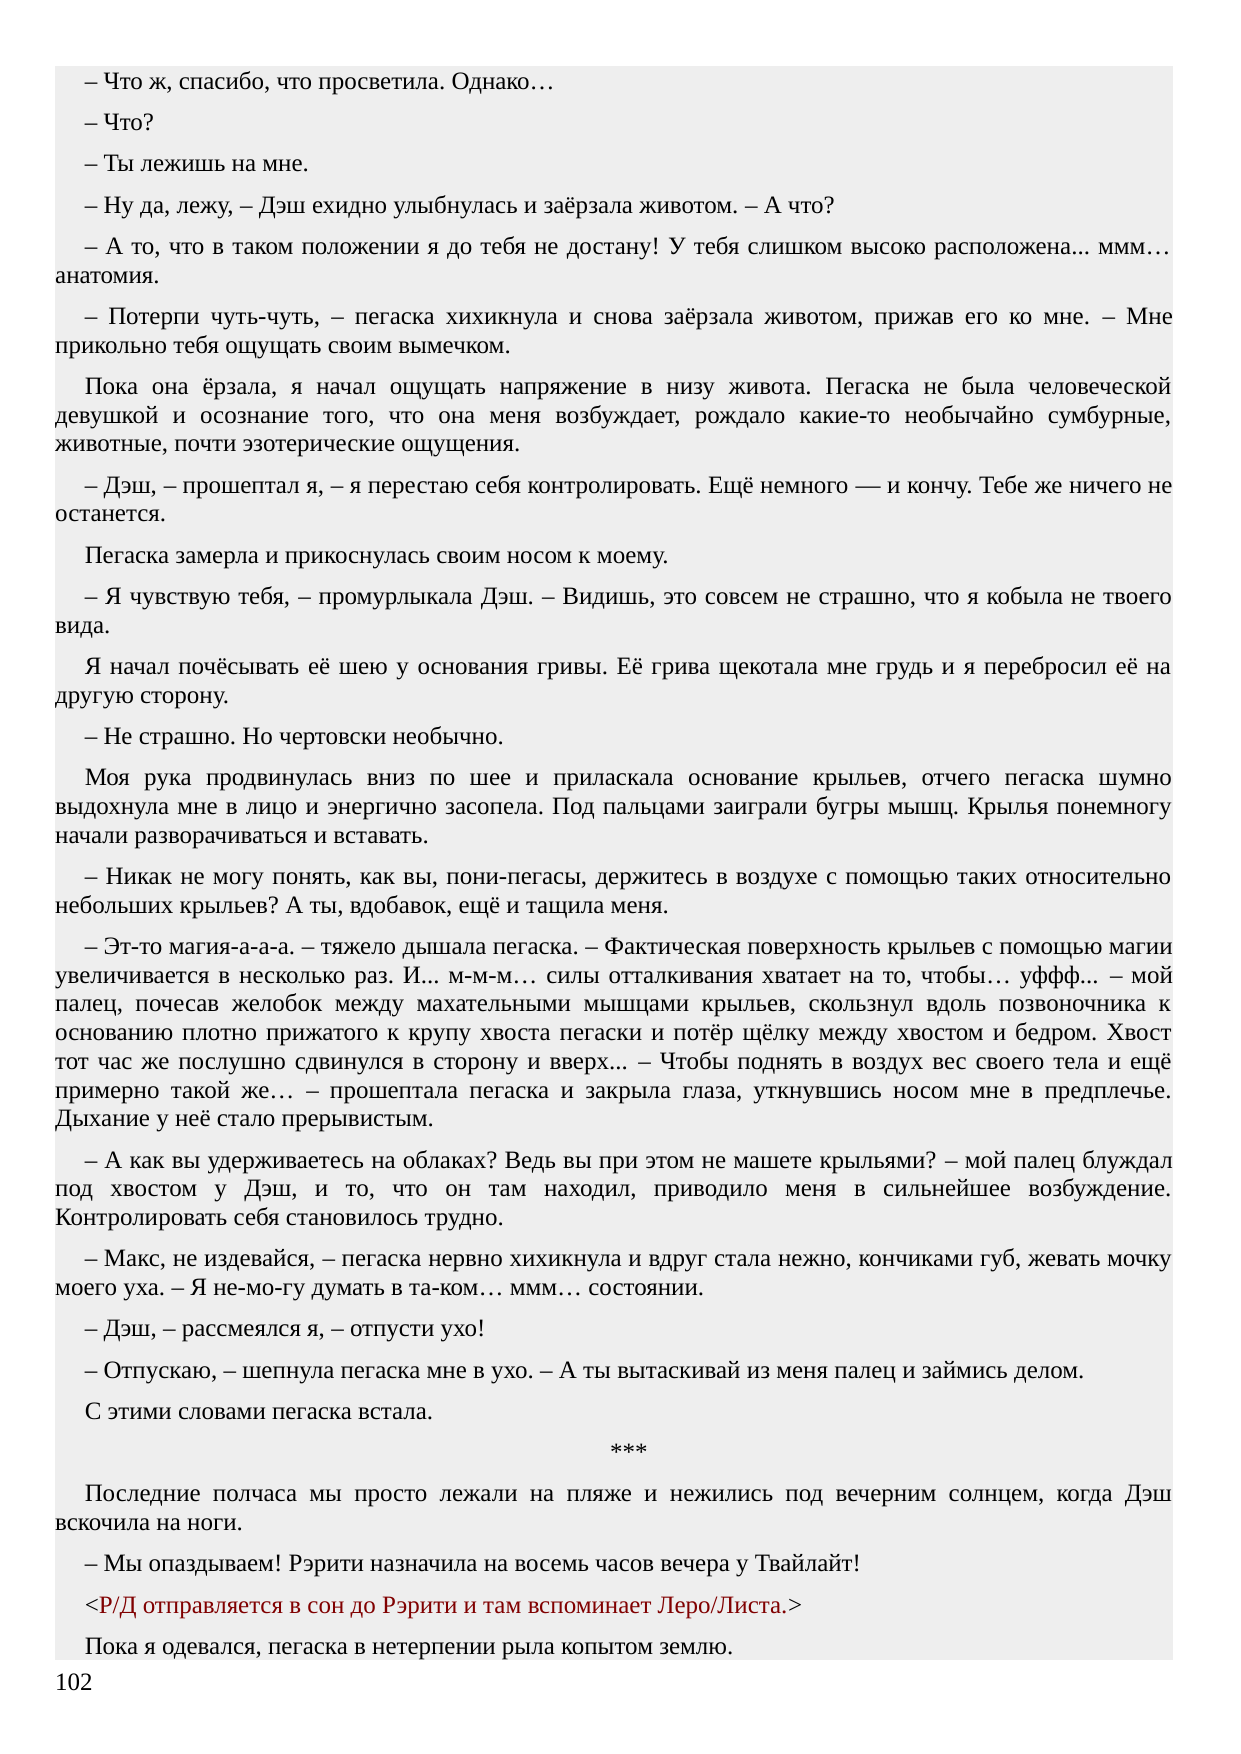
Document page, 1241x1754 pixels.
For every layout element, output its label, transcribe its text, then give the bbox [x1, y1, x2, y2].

text – А как вы удерживаетесь на облаках? Ведь вы при этом не машете крыльями? – мой палец блуждал под хвостом у Дэш, и то, что он там находил, приводило меня в сильнейшее возбуждение. Контролировать себя становилось трудно. [55, 1145, 1173, 1231]
text С этими словами пегаска встала. [55, 1396, 1173, 1425]
text – Отпускаю, – шепнула пегаска мне в ухо. – А ты вытаскивай из меня палец и займись делом. [55, 1355, 1173, 1383]
text <Р/Д отправляется в сон до Рэрити и там вспоминает Леро/Листа.> [55, 1590, 1173, 1618]
text Я начал почёсывать её шею у основания гривы. Её грива щекотала мне грудь и я перебросил её на другую сторону. [55, 651, 1173, 708]
text – Мы опаздываем! Рэрити назначила на восемь часов вечера у Твайлайт! [55, 1548, 1173, 1577]
text – Я чувствую тебя, – промурлыкала Дэш. – Видишь, это совсем не страшно, что я кобыла не твоего вида. [55, 581, 1173, 638]
text Пока я одевался, пегаска в нетерпении рыла копытом землю. [55, 1631, 1173, 1660]
text – А то, что в таком положении я до тебя не достану! У тебя слишком высоко расположена... ммм… анатомия. [55, 231, 1173, 288]
text Пегаска замерла и прикоснулась своим носом к моему. [55, 540, 1173, 568]
text Последние полчаса мы просто лежали на пляже и нежились под вечерним солнцем, когда Дэш вскочила на ноги. [55, 1478, 1173, 1536]
text – Дэш, – прошептал я, – я перестаю себя контролировать. Ещё немного — и кончу. Тебе же ничего не останется. [55, 470, 1173, 527]
text *** [55, 1437, 1173, 1466]
text Пока она ёрзала, я начал ощущать напряжение в низу живота. Пегаска не была человеческой девушкой и осознание того, что она меня возбуждает, рождало какие-то необычайно сумбурные, животные, почти эзотерические ощущения. [55, 371, 1173, 457]
text – Дэш, – рассмеялся я, – отпусти ухо! [55, 1313, 1173, 1342]
text – Никак не могу понять, как вы, пони-пегасы, держитесь в воздухе с помощью таких относительно небольших крыльев? А ты, вдобавок, ещё и тащила меня. [55, 861, 1173, 918]
text – Что ж, спасибо, что просветила. Однако… [55, 66, 1173, 95]
text – Ну да, лежу, – Дэш ехидно улыбнулась и заёрзала животом. – А что? [55, 190, 1173, 218]
text – Ты лежишь на мне. [55, 148, 1173, 177]
text – Не страшно. Но чертовски необычно. [55, 721, 1173, 750]
text Моя рука продвинулась вниз по шее и приласкала основание крыльев, отчего пегаска шумно выдохнула мне в лицо и энергично засопела. Под пальцами заиграли бугры мышц. Крылья понемногу начали разворачиваться и вставать. [55, 762, 1173, 848]
text – Макс, не издевайся, – пегаска нервно хихикнула и вдруг стала нежно, кончиками губ, жевать мочку моего уха. – Я не-мо-гу думать в та-ком… ммм… состоянии. [55, 1243, 1173, 1301]
text – Потерпи чуть-чуть, – пегаска хихикнула и снова заёрзала животом, прижав его ко мне. – Мне прикольно тебя ощущать своим вымечком. [55, 301, 1173, 358]
text – Эт-то магия-а-а-а. – тяжело дышала пегаска. – Фактическая поверхность крыльев с помощью магии увеличивается в несколько раз. И... м-м-м… силы отталкивания хватает на то, чтобы… уффф... – мой палец, почесав желобок между махательными мышцами крыльев, скользнул вдоль позвоночника к основанию плотно прижатого к крупу хвоста пегаски и потёр щёлку между хвостом и бедром. Хвост тот час же послушно сдвинулся в сторону и вверх... – Чтобы поднять в воздух вес своего тела и ещё примерно такой же… – прошептала пегаска и закрыла глаза, уткнувшись носом мне в предплечье. Дыхание у неё стало прерывистым. [55, 931, 1173, 1132]
text – Что? [55, 107, 1173, 136]
